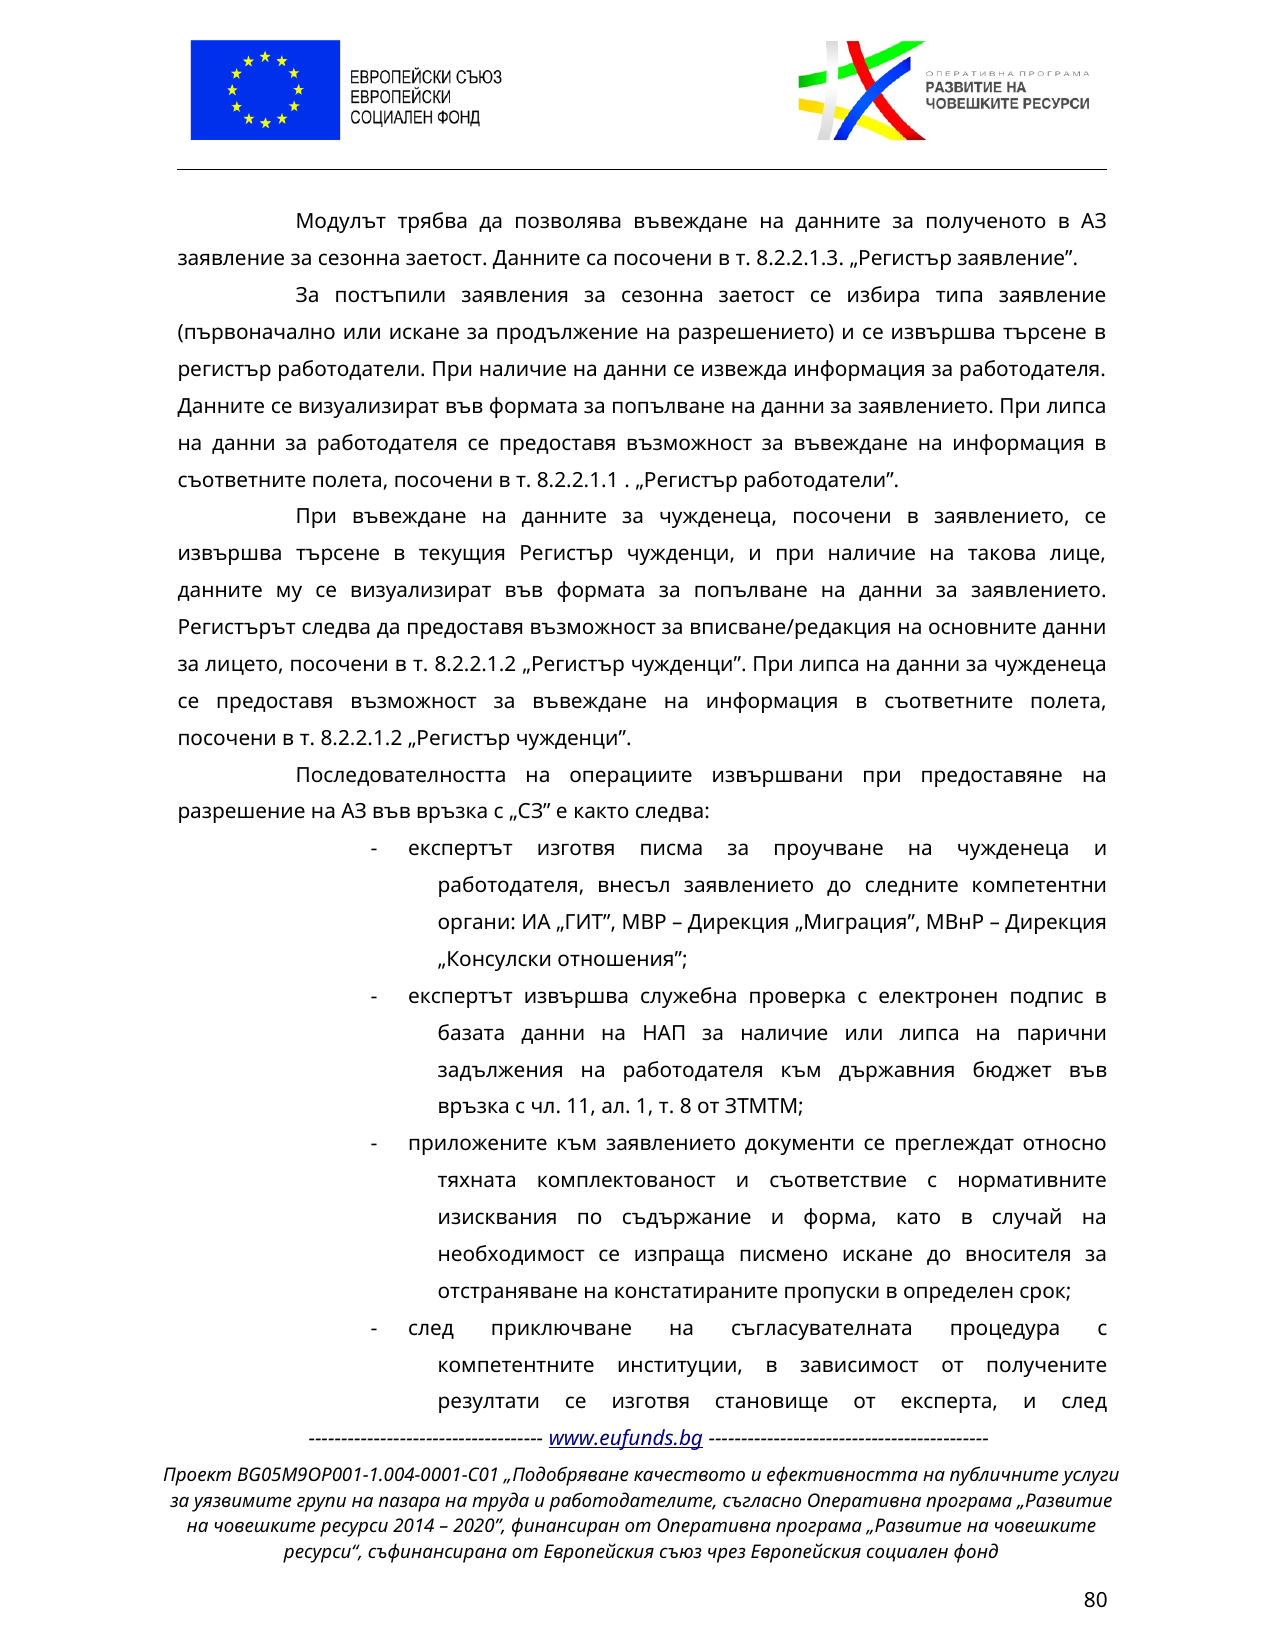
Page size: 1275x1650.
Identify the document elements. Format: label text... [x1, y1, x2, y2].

text За постъпили заявления за сезонна заетост се избира типа заявление (първоначално или искане за продължение на разрешението) и се извършва търсене в регистър работодатели. При наличие на данни се извежда информация за работодателя. Данните се визуализират във формата за попълване на данни за заявлението. При липса на данни за работодателя се предоставя възможност за въвеждане на информация в съответните полета, посочени в т. 8.2.2.1.1 . „Регистър работодатели”. [177, 280, 1107, 493]
text При въвеждане на данните за чужденеца, посочени в заявлението, се извършва търсене в текущия Регистър чужденци, и при наличие на такова лице, данните му се визуализират във формата за попълване на данни за заявлението. Регистърът следва да предоставя възможност за вписване/редакция на основните данни за лицето, посочени в т. 8.2.2.1.2 „Регистър чужденци”. При липса на данни за чужденеца се предоставя възможност за въвеждане на информация в съответните полета, посочени в т. 8.2.2.1.2 „Регистър чужденци”. [177, 502, 1107, 751]
list експертът извършва служебна проверка с електронен подпис в базата данни на НАП за наличие или липса на парични задължения на работодателя към държавния бюджет във връзка с чл. 11, ал. 1, т. 8 от ЗТМТМ; [370, 981, 1107, 1120]
text Последователността на операциите извършвани при предоставяне на разрешение на АЗ във връзка с „СЗ” е както следва: [177, 760, 1107, 825]
text Модулът трябва да позволява въвеждане на данните за полученото в АЗ заявление за сезонна заетост. Данните са посочени в т. 8.2.2.1.3. „Регистър заявление”. [177, 207, 1107, 272]
list експертът изготвя писма за проучване на чужденеца и работодателя, внесъл заявлението до следните компетентни органи: ИА „ГИТ”, МВР – Дирекция „Миграция”, МВнР – Дирекция „Консулски отношения”; [370, 833, 1107, 972]
list приложените към заявлението документи се преглеждат относно тяхната комплектованост и съответствие с нормативните изисквания по съдържание и форма, като в случай на необходимост се изпраща писмено искане до вносителя за отстраняване на констатираните пропуски в определен срок; [370, 1128, 1107, 1304]
list след приключване на съгласувателната процедура с компетентните институции, в зависимост от получените резултати се изготвя становище от експерта, и след [370, 1313, 1107, 1415]
